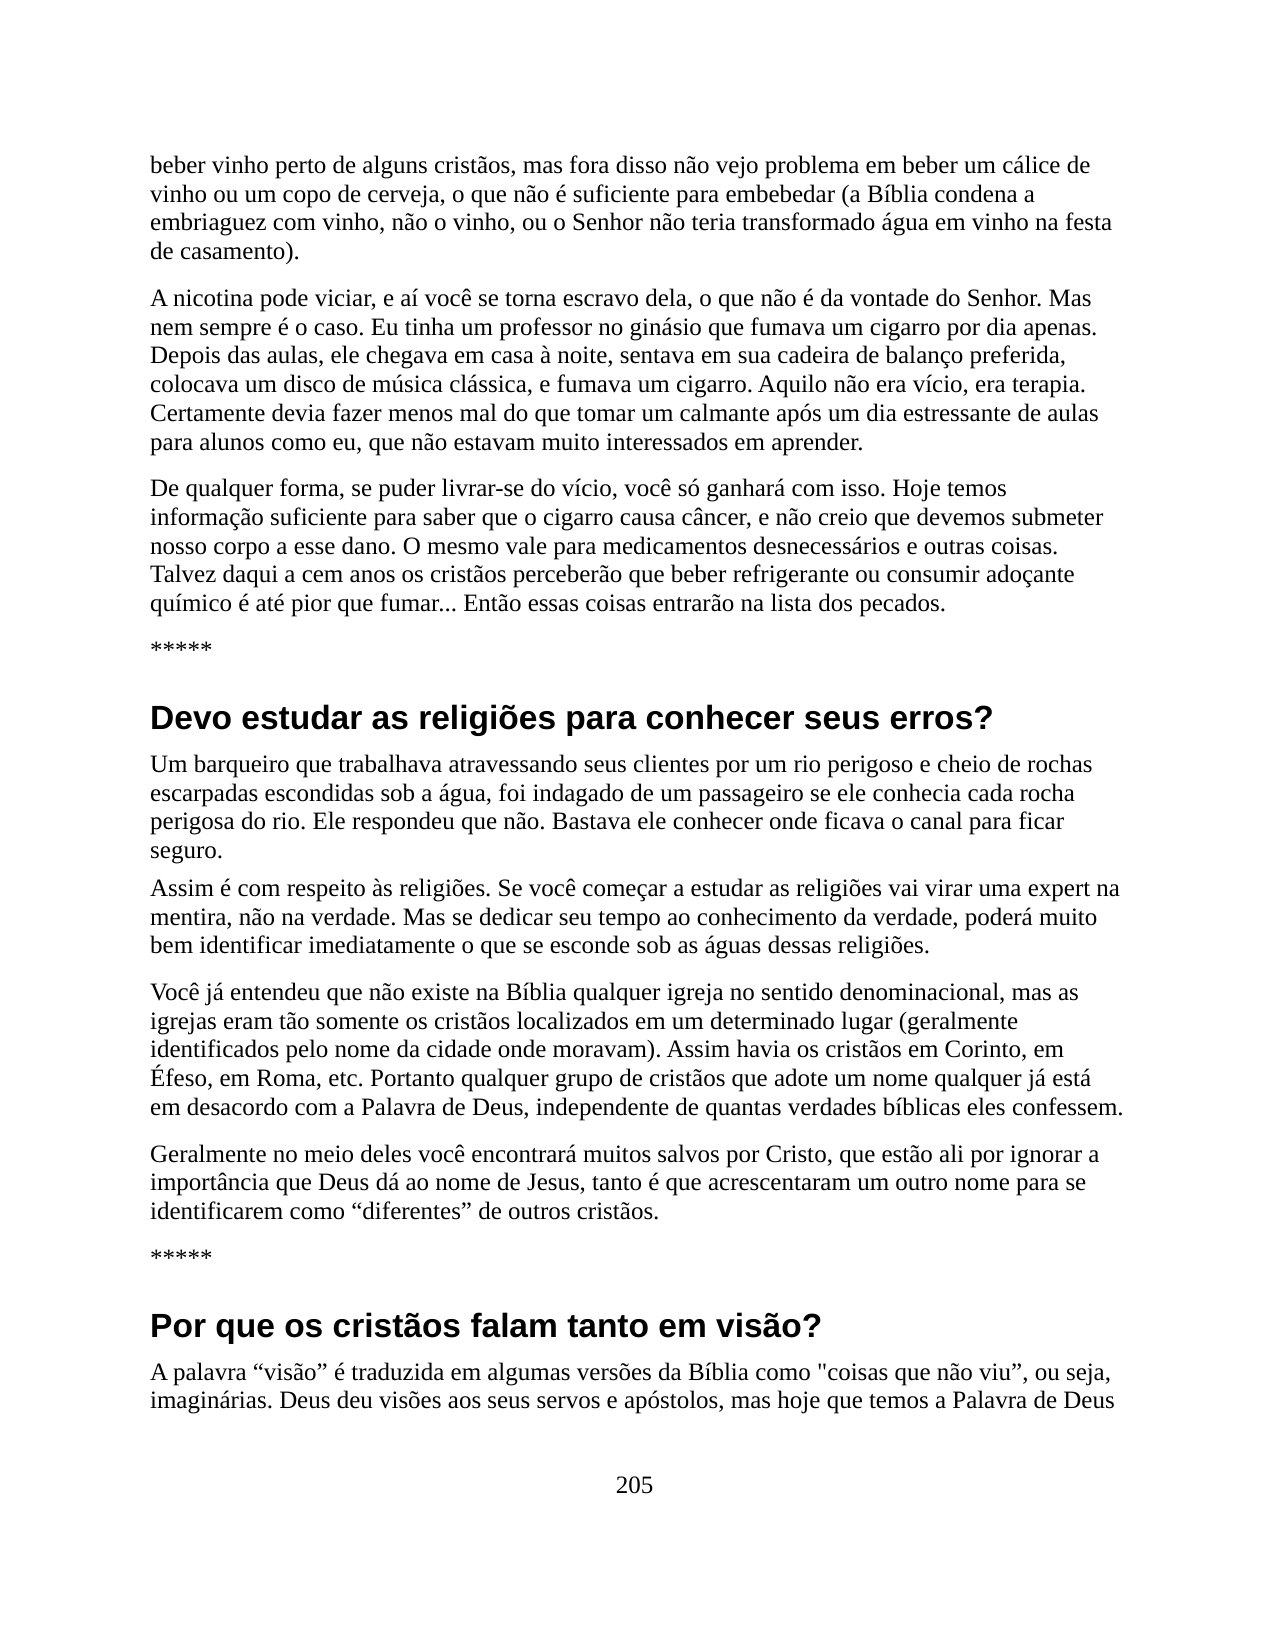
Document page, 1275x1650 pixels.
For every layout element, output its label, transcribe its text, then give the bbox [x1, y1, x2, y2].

subtitle Por que os cristãos falam tanto em visão? [150, 1306, 1125, 1344]
text Geralmente no meio deles você encontrará muitos salvos por Cristo, que estão ali por ignorar a importância que Deus dá ao nome de Jesus, tanto é que acrescentaram um outro nome para se identificarem como “diferentes” de outros cristãos. [150, 1139, 1125, 1225]
text Você já entendeu que não existe na Bíblia qualquer igreja no sentido denominacional, mas as igrejas eram tão somente os cristãos localizados em um determinado lugar (geralmente identificados pelo nome da cidade onde moravam). Assim havia os cristãos em Corinto, em Éfeso, em Roma, etc. Portanto qualquer grupo de cristãos que adote um nome qualquer já está em desacordo com a Palavra de Deus, independente de quantas verdades bíblicas eles confessem. [150, 977, 1125, 1121]
text De qualquer forma, se puder livrar-se do vício, você só ganhará com isso. Hoje temos informação suficiente para saber que o cigarro causa câncer, e não creio que devemos submeter nosso corpo a esse dano. O mesmo vale para medicamentos desnecessários e outras coisas. Talvez daqui a cem anos os cristãos perceberão que beber refrigerante ou consumir adoçante químico é até pior que fumar... Então essas coisas entrarão na lista dos pecados. [150, 473, 1125, 617]
text ***** [150, 635, 1125, 664]
text beber vinho perto de alguns cristãos, mas fora disso não vejo problema em beber um cálice de vinho ou um copo de cerveja, o que não é suficiente para embebedar (a Bíblia condena a embriaguez com vinho, não o vinho, ou o Senhor não teria transformado água em vinho na festa de casamento). [150, 150, 1125, 265]
text Um barqueiro que trabalhava atravessando seus clientes por um rio perigoso e cheio de rochas escarpadas escondidas sob a água, foi indagado de um passageiro se ele conhecia cada rocha perigosa do rio. Ele respondeu que não. Bastava ele conhecer onde ficava o canal para ficar seguro. [150, 749, 1125, 864]
text ***** [150, 1243, 1125, 1272]
text A palavra “visão” é traduzida em algumas versões da Bíblia como "coisas que não viu”, ou seja, imaginárias. Deus deu visões aos seus servos e apóstolos, mas hoje que temos a Palavra de Deus [150, 1357, 1125, 1414]
text A nicotina pode viciar, e aí você se torna escravo dela, o que não é da vontade do Senhor. Mas nem sempre é o caso. Eu tinha um professor no ginásio que fumava um cigarro por dia apenas. Depois das aulas, ele chegava em casa à noite, sentava em sua cadeira de balanço preferida, colocava um disco de música clássica, e fumava um cigarro. Aquilo não era vício, era terapia. Certamente devia fazer menos mal do que tomar um calmante após um dia estressante de aulas para alunos como eu, que não estavam muito interessados em aprender. [150, 283, 1125, 455]
subtitle Devo estudar as religiões para conhecer seus erros? [150, 698, 1125, 736]
text Assim é com respeito às religiões. Se você começar a estudar as religiões vai virar uma expert na mentira, não na verdade. Mas se dedicar seu tempo ao conhecimento da verdade, poderá muito bem identificar imediatamente o que se esconde sob as águas dessas religiões. [150, 873, 1125, 959]
